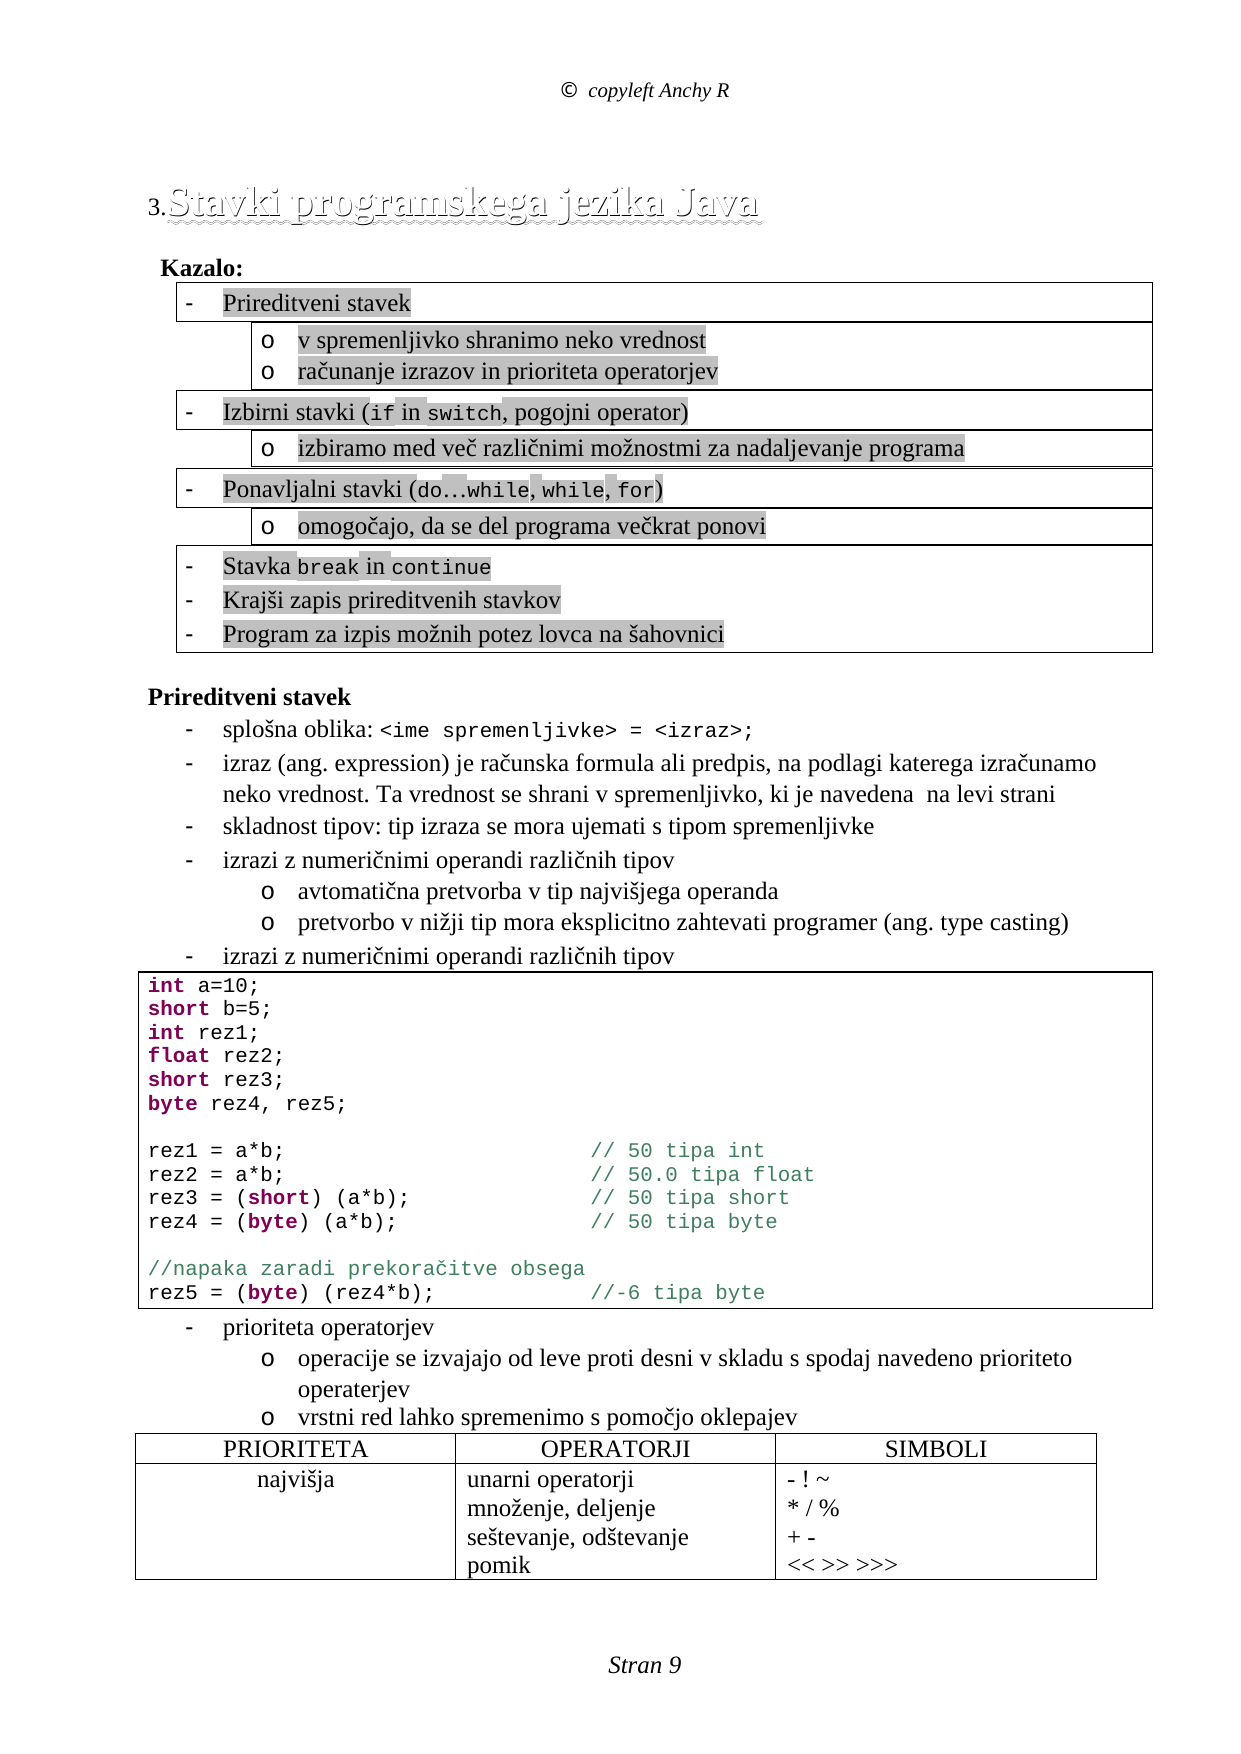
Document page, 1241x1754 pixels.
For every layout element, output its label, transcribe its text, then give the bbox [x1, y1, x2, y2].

list vrstni red lahko spremenimo s pomočjo oklepajev [260, 1402, 1144, 1433]
text Prireditveni stavek [148, 682, 1144, 711]
list izrazi z numeričnimi operandi različnih tipov [185, 842, 1144, 876]
text int a=10; [139, 973, 1152, 998]
text short rez3; [148, 1069, 1144, 1093]
list Krajši zapis prireditvenih stavkov [177, 579, 1152, 613]
list pretvorbo v nižji tip mora eksplicitno zahtevati programer (ang. type casting) [260, 907, 1144, 937]
list v spremenljivko shranimo neko vrednost [252, 323, 1152, 353]
table_header SIMBOLI [776, 1434, 1096, 1463]
list skladnost tipov: tip izraza se mora ujemati s tipom spremenljivke [185, 808, 1144, 842]
list prioriteta operatorjev [185, 1309, 1144, 1343]
text rez2 = a*b; // 50.0 tipa float [148, 1164, 1144, 1187]
text byte rez4, rez5; [148, 1093, 1144, 1116]
text int rez1; [148, 1022, 1144, 1046]
text rez4 = (byte) (a*b); // 50 tipa byte [148, 1211, 1144, 1235]
list Program za izpis možnih potez lovca na šahovnici [177, 613, 1152, 652]
text 3.Stavki programskega jezika Java [148, 176, 1144, 224]
text Kazalo: [148, 253, 1144, 282]
text //napaka zaradi prekoračitve obsega [148, 1258, 1144, 1279]
list operacije se izvajajo od leve proti desni v skladu s spodaj navedeno prioriteto operaterjev [260, 1343, 1144, 1402]
table_header OPERATORJI [456, 1434, 775, 1463]
list Stavka break in continue [177, 546, 1152, 579]
list omogočajo, da se del programa večkrat ponovi [252, 509, 1152, 544]
text rez1 = a*b; // 50 tipa int [148, 1140, 1144, 1164]
list avtomatična pretvorba v tip najvišjega operanda [260, 876, 1144, 907]
list izbiramo med več različnimi možnostmi za nadaljevanje programa [252, 431, 1152, 466]
text short b=5; [148, 998, 1144, 1022]
list Prireditveni stavek [177, 283, 1152, 321]
text float rez2; [148, 1046, 1144, 1069]
list splošna oblika: <ime spremenljivke> = <izraz>; [185, 711, 1144, 745]
table_cell - ! ~ * / % + - << >> >>> [776, 1464, 1096, 1579]
list računanje izrazov in prioriteta operatorjev [252, 353, 1152, 389]
table_cell najvišja [136, 1464, 455, 1579]
list Ponavljalni stavki (do…while, while, for) [177, 469, 1152, 507]
table_header PRIORITETA [136, 1434, 455, 1463]
table_cell unarni operatorji množenje, deljenje seštevanje, odštevanje pomik [456, 1464, 775, 1579]
text rez5 = (byte) (rez4*b); //-6 tipa byte [139, 1279, 1152, 1308]
text rez3 = (short) (a*b); // 50 tipa short [148, 1187, 1144, 1211]
list izrazi z numeričnimi operandi različnih tipov [185, 937, 1144, 971]
list izraz (ang. expression) je računska formula ali predpis, na podlagi katerega izračunamo neko vrednost. Ta vrednost se shrani v spremenljivko, ki je navedena na levi strani [185, 745, 1144, 808]
list Izbirni stavki (if in switch, pogojni operator) [177, 391, 1152, 429]
